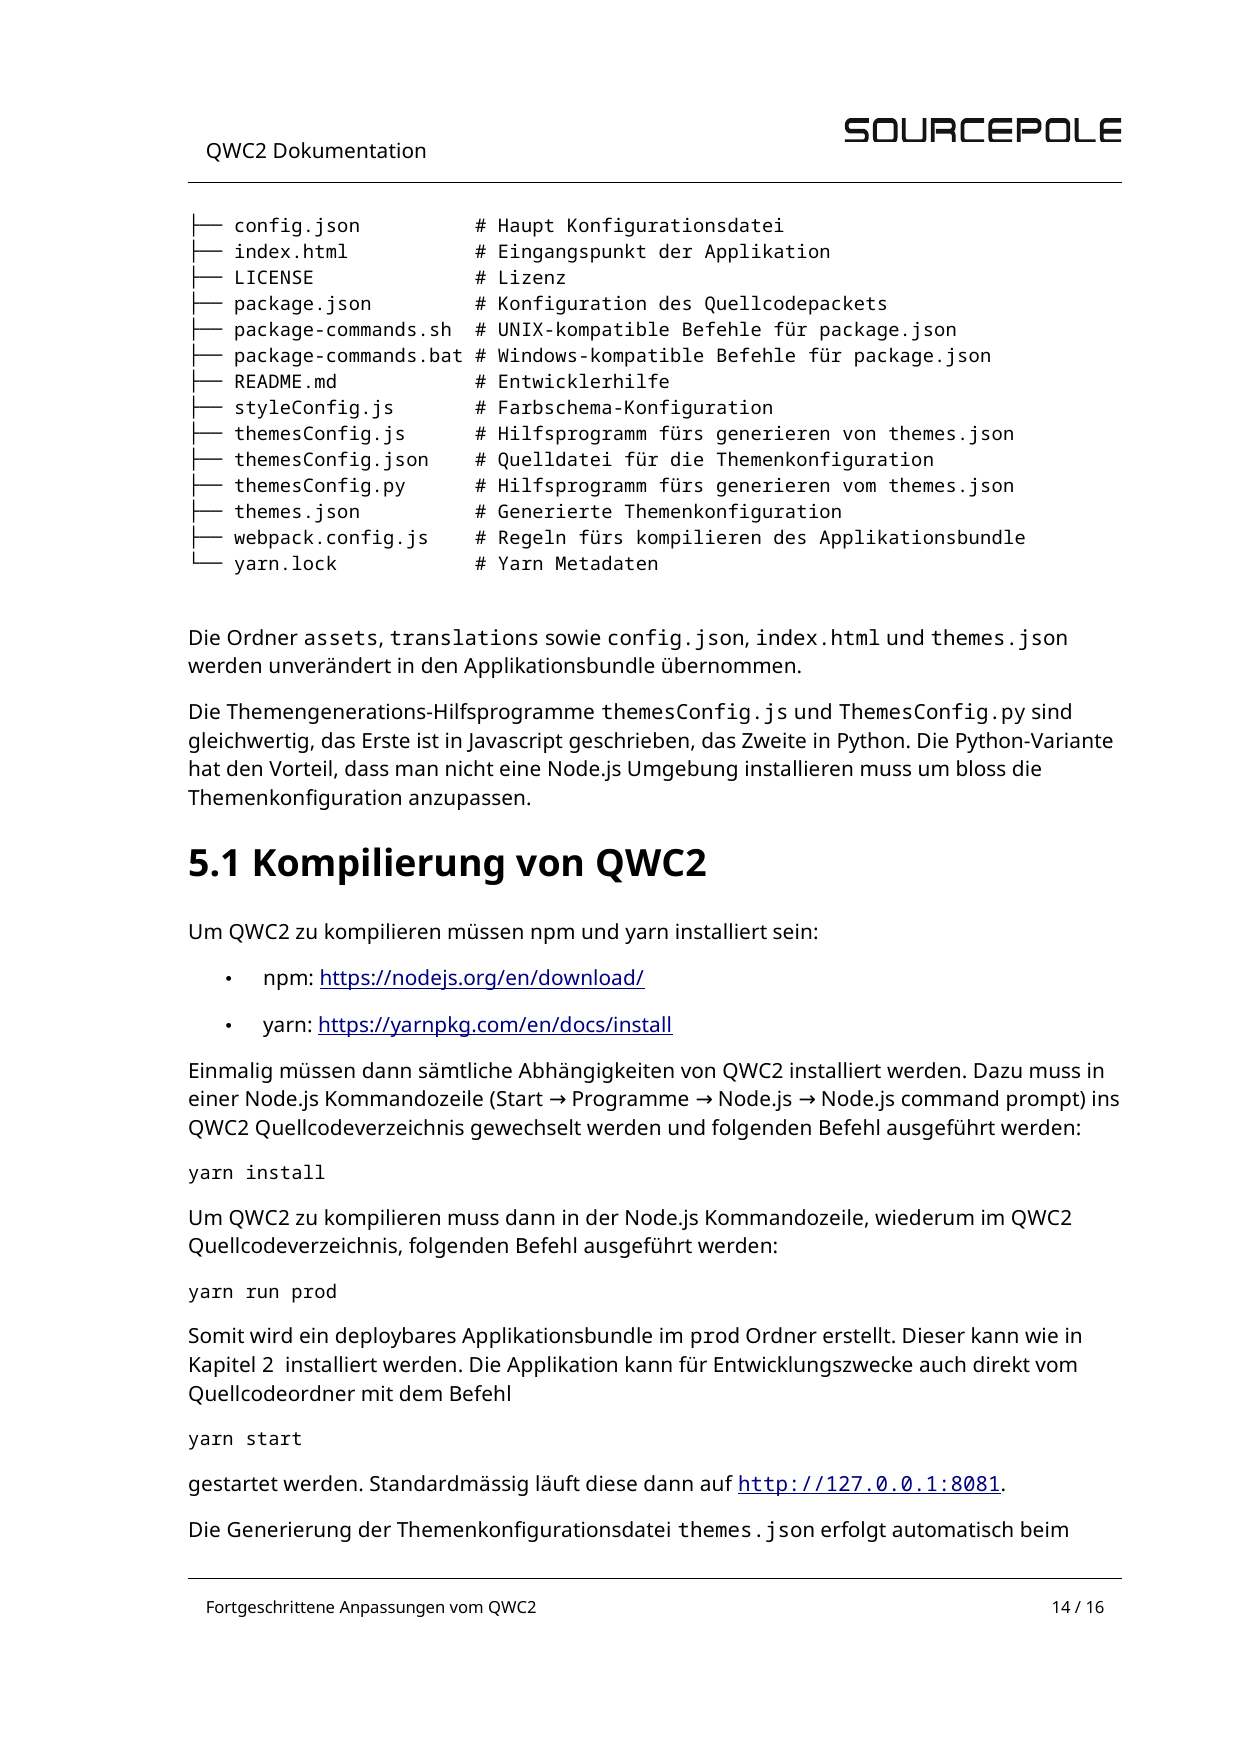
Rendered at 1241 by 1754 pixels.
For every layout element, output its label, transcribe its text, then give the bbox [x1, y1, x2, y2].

text Somit wird ein deploybares Applikationsbundle im prod Ordner erstellt. Dieser kann wie in Kapitel 2 installiert werden. Die Applikation kann für Entwicklungszwecke auch direkt vom Quellcodeordner mit dem Befehl [188, 1321, 1122, 1407]
text Die Ordner assets, translations sowie config.json, index.html und themes.json werden unverändert in den Applikationsbundle übernommen. [188, 622, 1122, 679]
list yarn: https://yarnpkg.com/en/docs/install [225, 1009, 1122, 1038]
subtitle Kompilierung von QWC2 [188, 836, 1122, 887]
list npm: https://nodejs.org/en/download/ [225, 963, 1122, 992]
text yarn start [188, 1425, 1122, 1451]
text yarn install [188, 1159, 1122, 1185]
text Um QWC2 zu kompilieren müssen npm und yarn installiert sein: [188, 917, 1122, 946]
text gestartet werden. Standardmässig läuft diese dann auf http://127.0.0.1:8081. [188, 1468, 1122, 1497]
text yarn run prod [188, 1278, 1122, 1304]
text Einmalig müssen dann sämtliche Abhängigkeiten von QWC2 installiert werden. Dazu muss in einer Node.js Kommandozeile (Start → Programme → Node.js → Node.js command prompt) ins QWC2 Quellcodeverzeichnis gewechselt werden und folgenden Befehl ausgeführt werden: [188, 1056, 1122, 1141]
text Um QWC2 zu kompilieren muss dann in der Node.js Kommandozeile, wiederum im QWC2 Quellcodeverzeichnis, folgenden Befehl ausgeführt werden: [188, 1203, 1122, 1260]
text Die Themengenerations-Hilfsprogramme themesConfig.js und ThemesConfig.py sind gleichwertig, das Erste ist in Javascript geschrieben, das Zweite in Python. Die Python-Variante hat den Vorteil, dass man nicht eine Node.js Umgebung installieren muss um bloss die Themenkonfiguration anzupassen. [188, 697, 1122, 811]
text Die Generierung der Themenkonfigurationsdatei themes.json erfolgt automatisch beim [188, 1515, 1122, 1543]
text ├── config.json # Haupt Konfigurationsdatei ├── index.html # Eingangspunkt der Applikation ├── LICENSE # Lizenz ├── package.json # Konfiguration des Quellcodepackets ├── package-commands.sh # UNIX-kompatible Befehle für package.json ├── package-commands.bat # Windows-kompatible Befehle für package.json ├── README.md # Entwicklerhilfe ├── styleConfig.js # Farbschema-Konfiguration ├── themesConfig.js # Hilfsprogramm fürs generieren von themes.json ├── themesConfig.json # Quelldatei für die Themenkonfiguration ├── themesConfig.py # Hilfsprogramm fürs generieren vom themes.json ├── themes.json # Generierte Themenkonfiguration ├── webpack.config.js # Regeln fürs kompilieren des Applikationsbundle └── yarn.lock # Yarn Metadaten [188, 212, 1122, 605]
